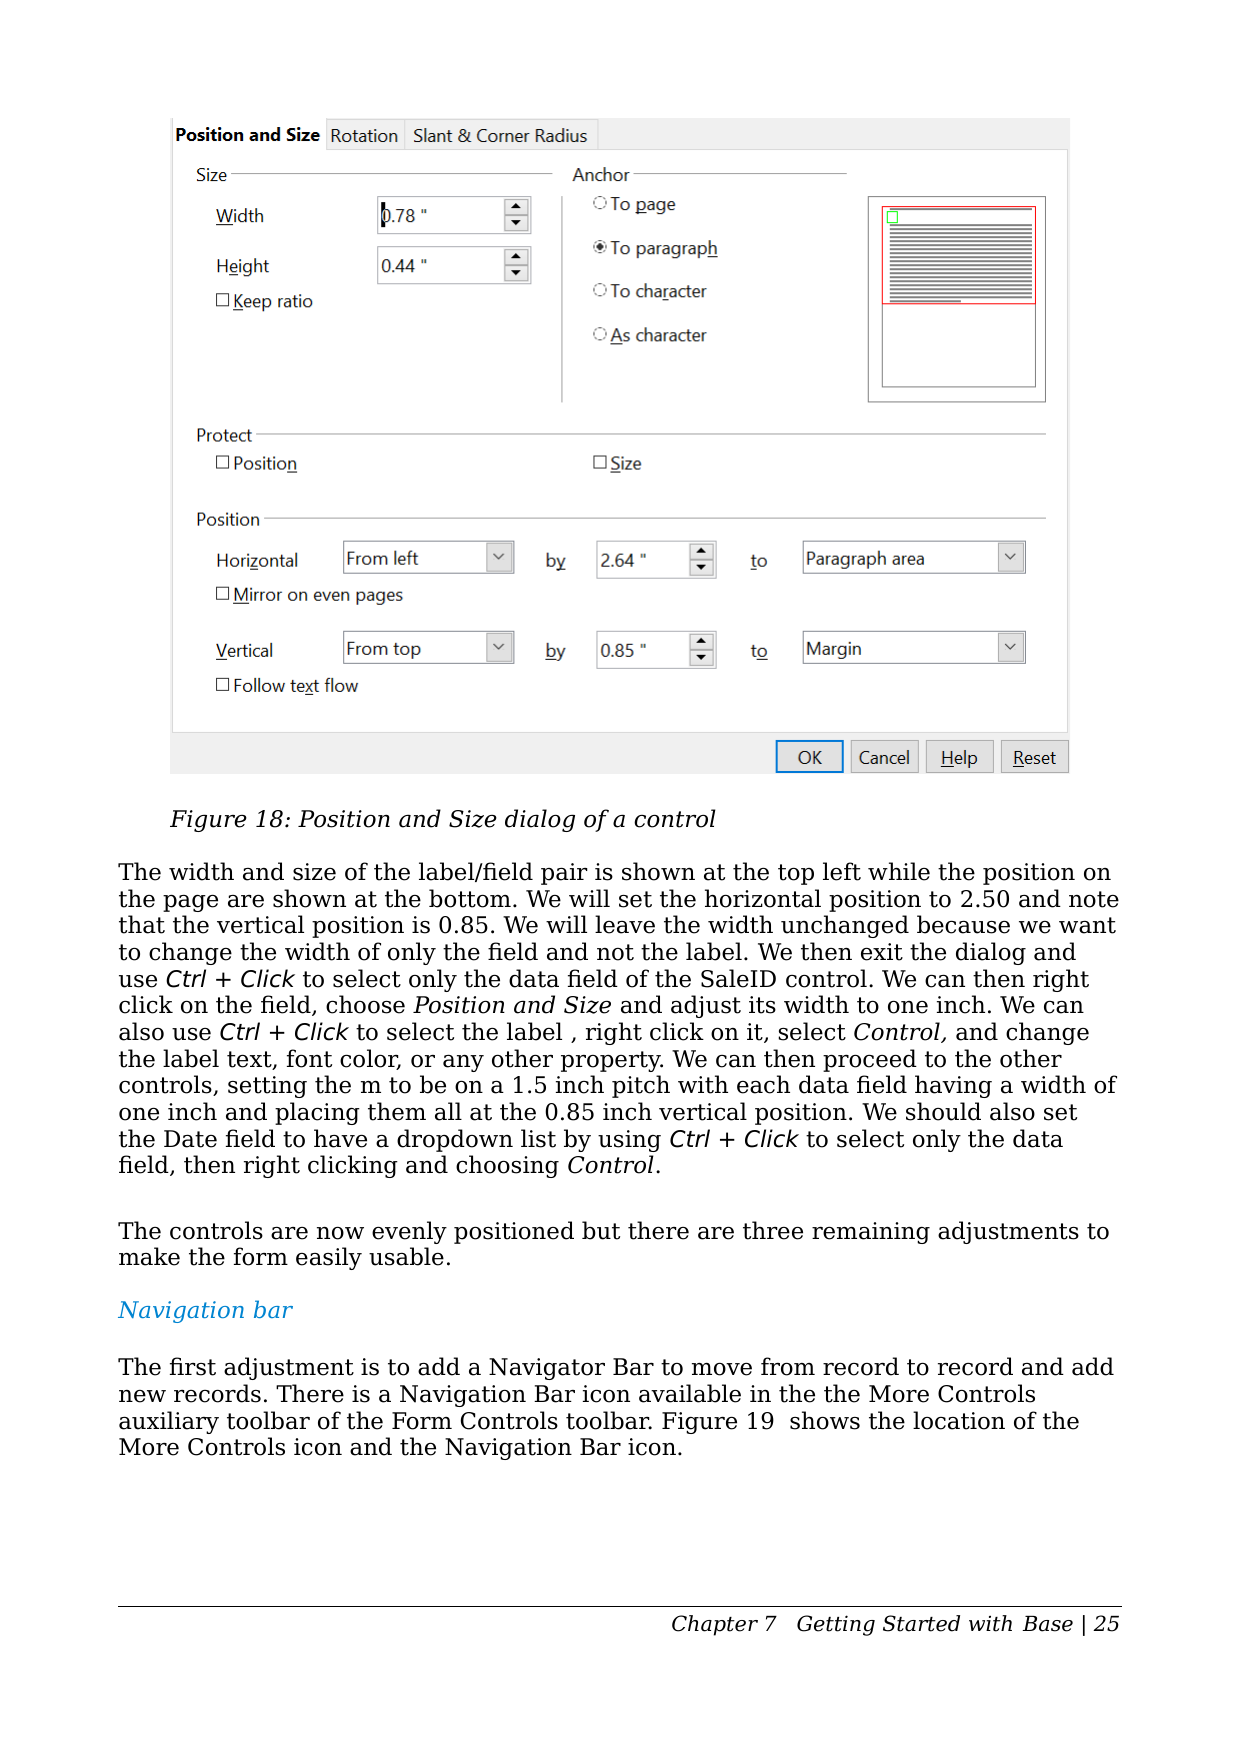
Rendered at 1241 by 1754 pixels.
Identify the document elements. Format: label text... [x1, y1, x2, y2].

subtitle Navigation bar [118, 1298, 1122, 1324]
text Figure 18: Position and Size dialog of a control [170, 806, 1070, 833]
text The controls are now evenly positioned but there are three remaining adjustments to make the form easily usable. [118, 1218, 1122, 1271]
text The first adjustment is to add a Navigator Bar to move from record to record and add new records. There is a Navigation Bar icon available in the the More Controls auxiliary toolbar of the Form Controls toolbar. Figure 19 shows the location of the More Controls icon and the Navigation Bar icon. [118, 1354, 1122, 1461]
picture [170, 118, 1071, 774]
text The width and size of the label/field pair is shown at the top left while the position on the page are shown at the bottom. We will set the horizontal position to 2.50 and note that the vertical position is 0.85. We will leave the width unchanged because we want to change the width of only the field and not the label. We then exit the dialog and use Ctrl + Click to select only the data field of the SaleID control. We can then right click on the field, choose Position and Size and adjust its width to one inch. We can also use Ctrl + Click to select the label , right click on it, select Control, and change the label text, font color, or any other property. We can then proceed to the other controls, setting the m to be on a 1.5 inch pitch with each data field having a width of one inch and placing them all at the 0.85 inch vertical position. We should also set the Date field to have a dropdown list by using Ctrl + Click to select only the data field, then right clicking and choosing Control. [118, 774, 1122, 1179]
